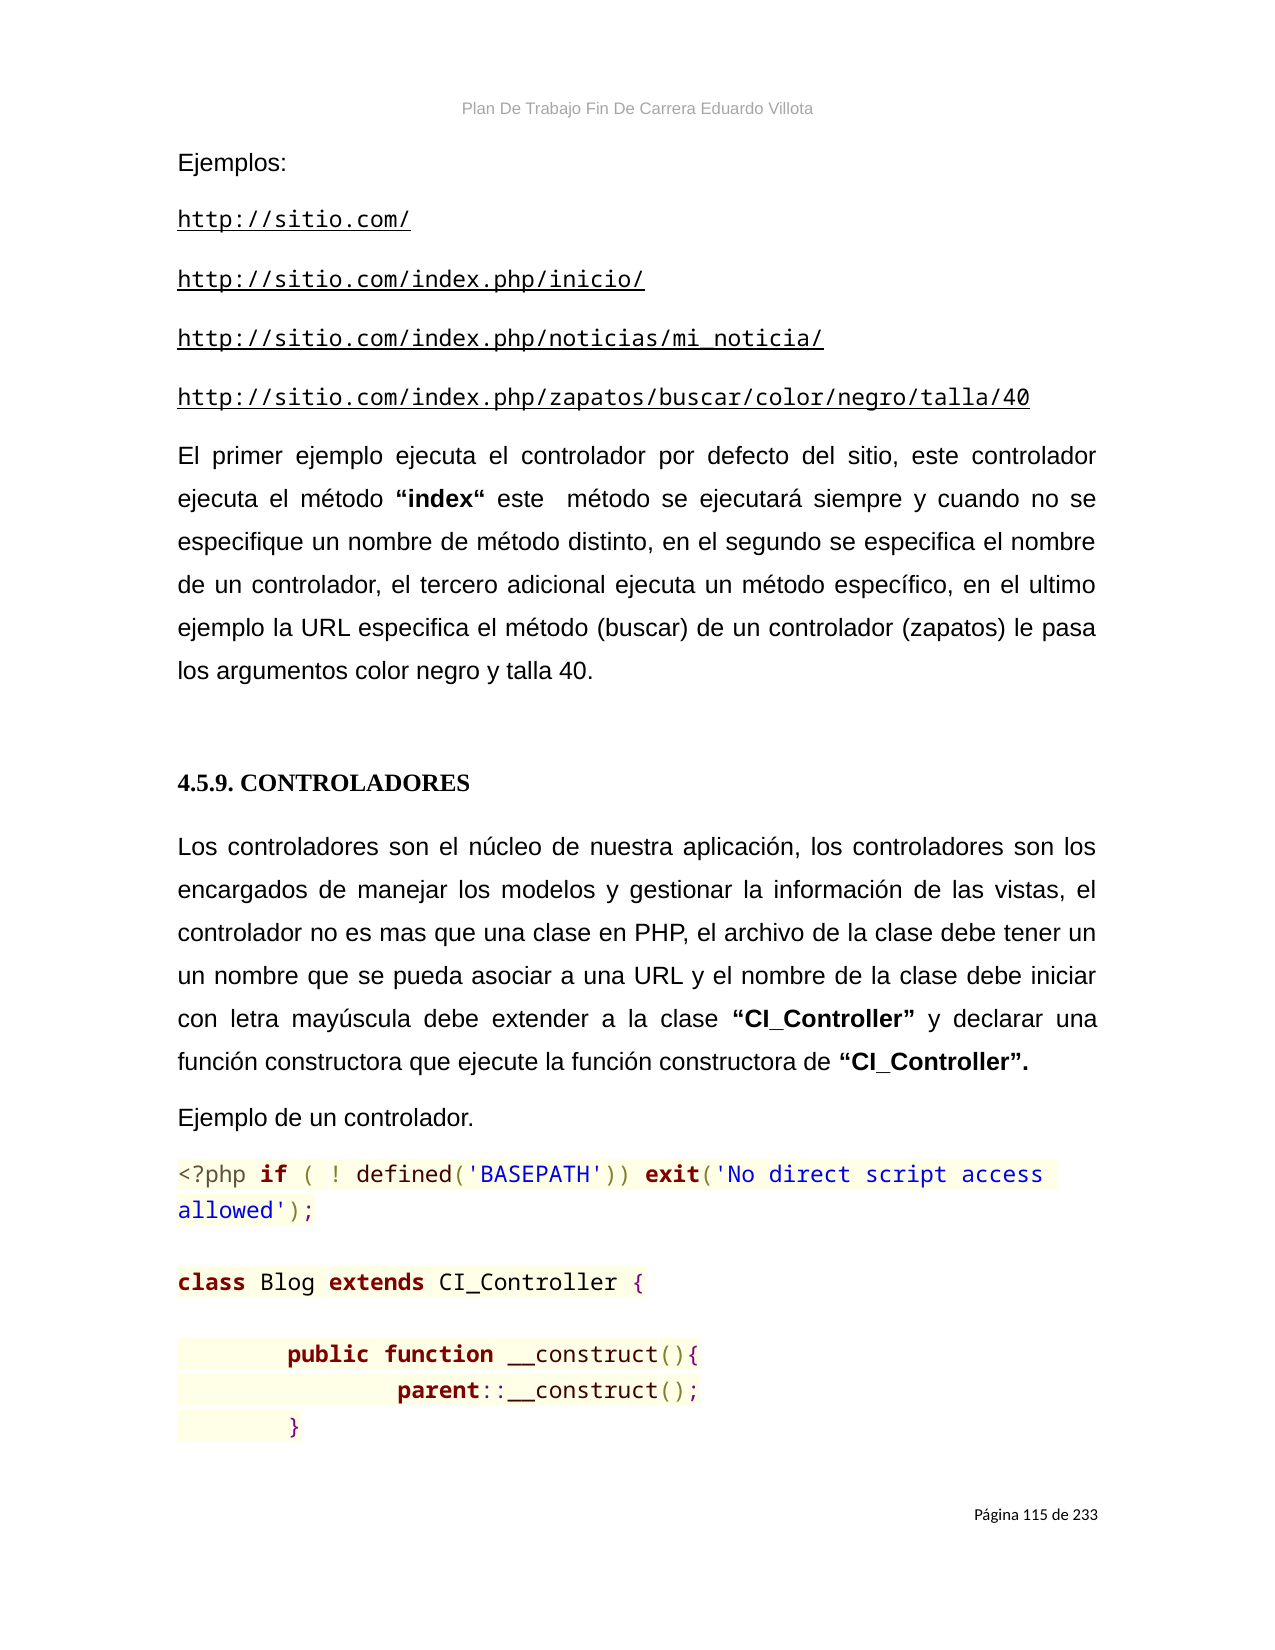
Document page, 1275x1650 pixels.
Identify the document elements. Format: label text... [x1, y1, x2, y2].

text 4.5.9. CONTROLADORES [177, 768, 1098, 796]
text http://sitio.com/ [177, 203, 1098, 234]
text Ejemplo de un controlador. [177, 1103, 1098, 1132]
text class Blog extends CI_Controller { [177, 1266, 1098, 1297]
text parent::__construct(); [177, 1374, 1098, 1405]
text http://sitio.com/index.php/inicio/ [177, 263, 1098, 294]
text Los controladores son el núcleo de nuestra aplicación, los controladores son los encargados de manejar los modelos y gestionar la información de las vistas, el controlador no es mas que una clase en PHP, el archivo de la clase debe tener un un nombre que se pueda asociar a una URL y el nombre de la clase debe iniciar con letra mayúscula debe extender a la clase “CI_Controller” y declarar una función constructora que ejecute la función constructora de “CI_Controller”. [177, 832, 1098, 1076]
text El primer ejemplo ejecuta el controlador por defecto del sitio, este controlador ejecuta el método “index“ este método se ejecutará siempre y cuando no se especifique un nombre de método distinto, en el segundo se especifica el nombre de un controlador, el tercero adicional ejecuta un método específico, en el ultimo ejemplo la URL especifica el método (buscar) de un controlador (zapatos) le pasa los argumentos color negro y talla 40. [177, 441, 1098, 685]
text } [177, 1410, 1098, 1441]
text http://sitio.com/index.php/noticias/mi_noticia/ [177, 322, 1098, 353]
text public function __construct(){ [177, 1338, 1098, 1369]
text http://sitio.com/index.php/zapatos/buscar/color/negro/talla/40 [177, 381, 1098, 413]
text <?php if ( ! defined('BASEPATH')) exit('No direct script access allowed'); [177, 1158, 1098, 1226]
text Ejemplos: [177, 148, 1098, 176]
